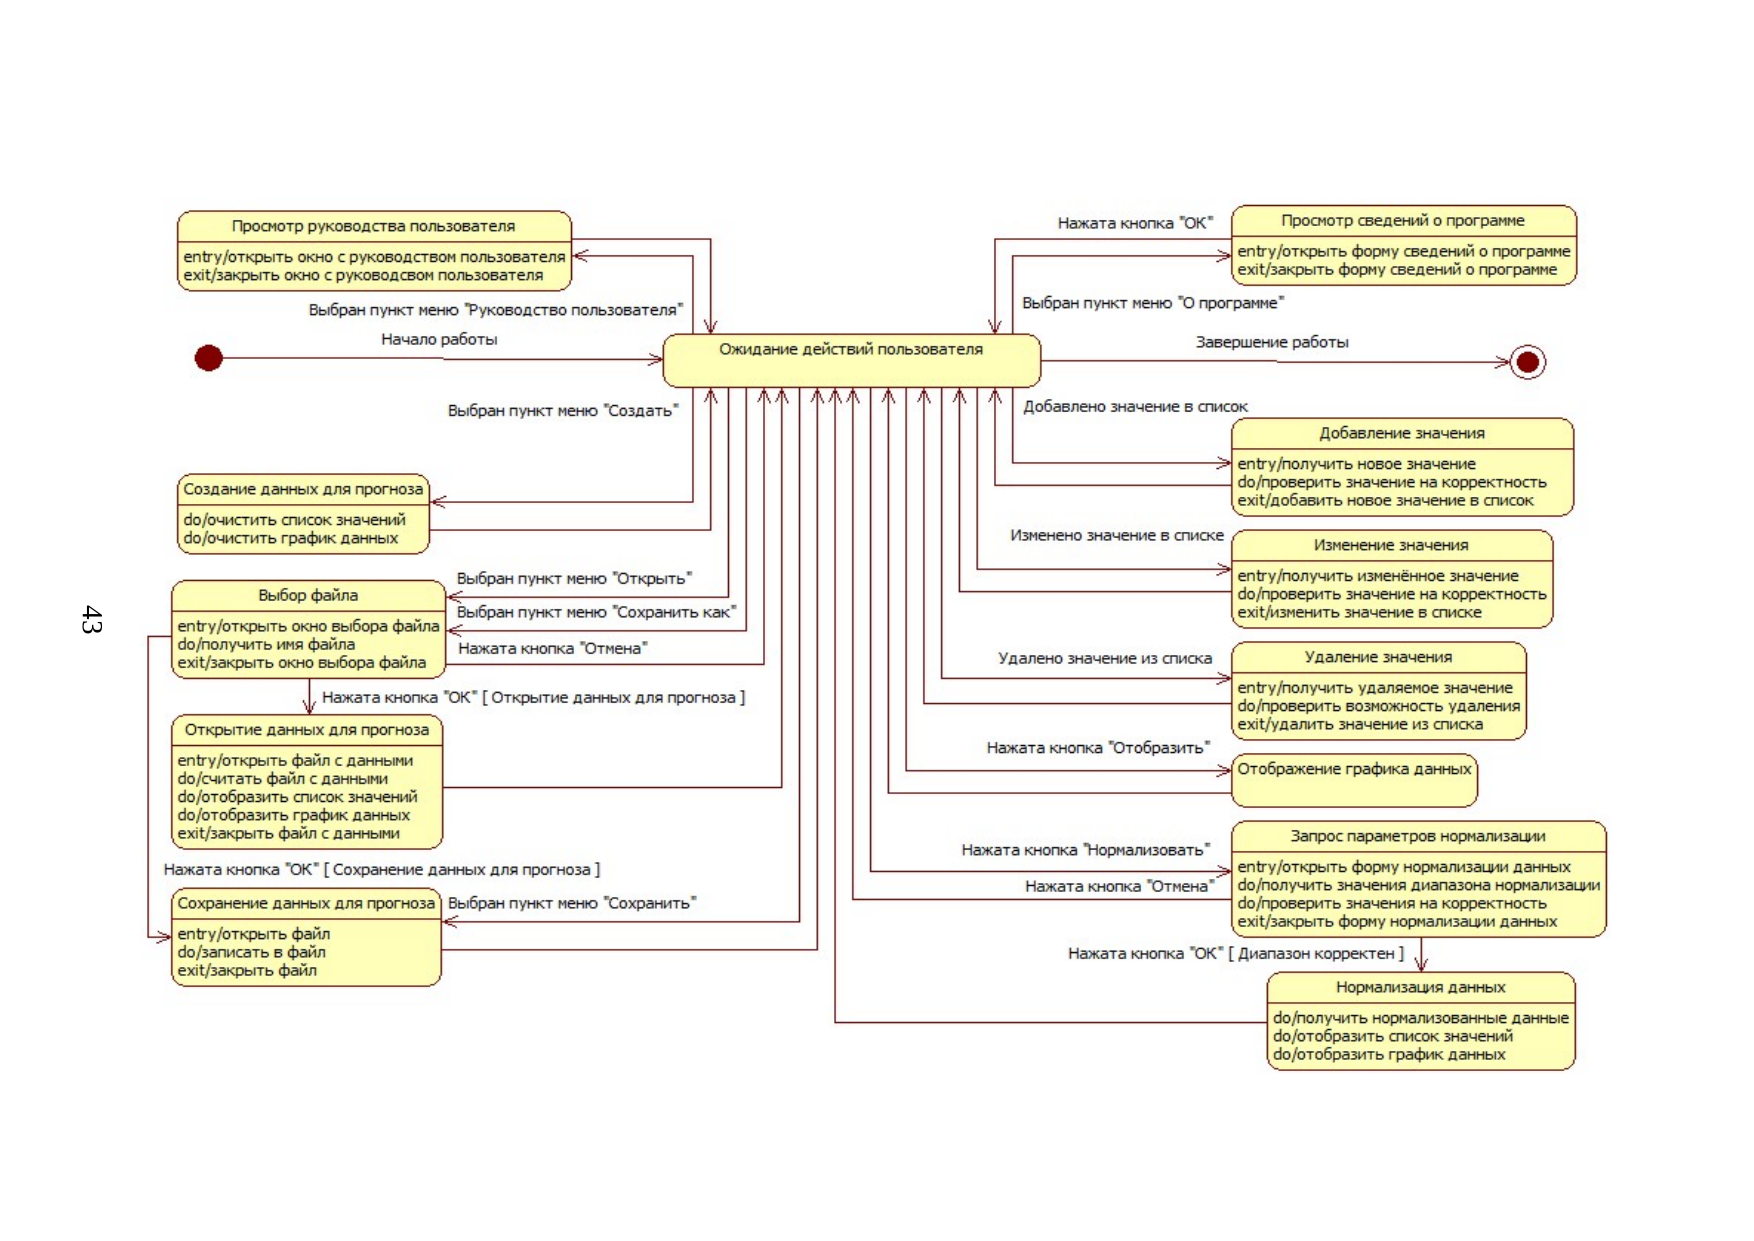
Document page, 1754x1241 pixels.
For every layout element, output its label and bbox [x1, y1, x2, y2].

picture [118, 177, 1637, 1099]
